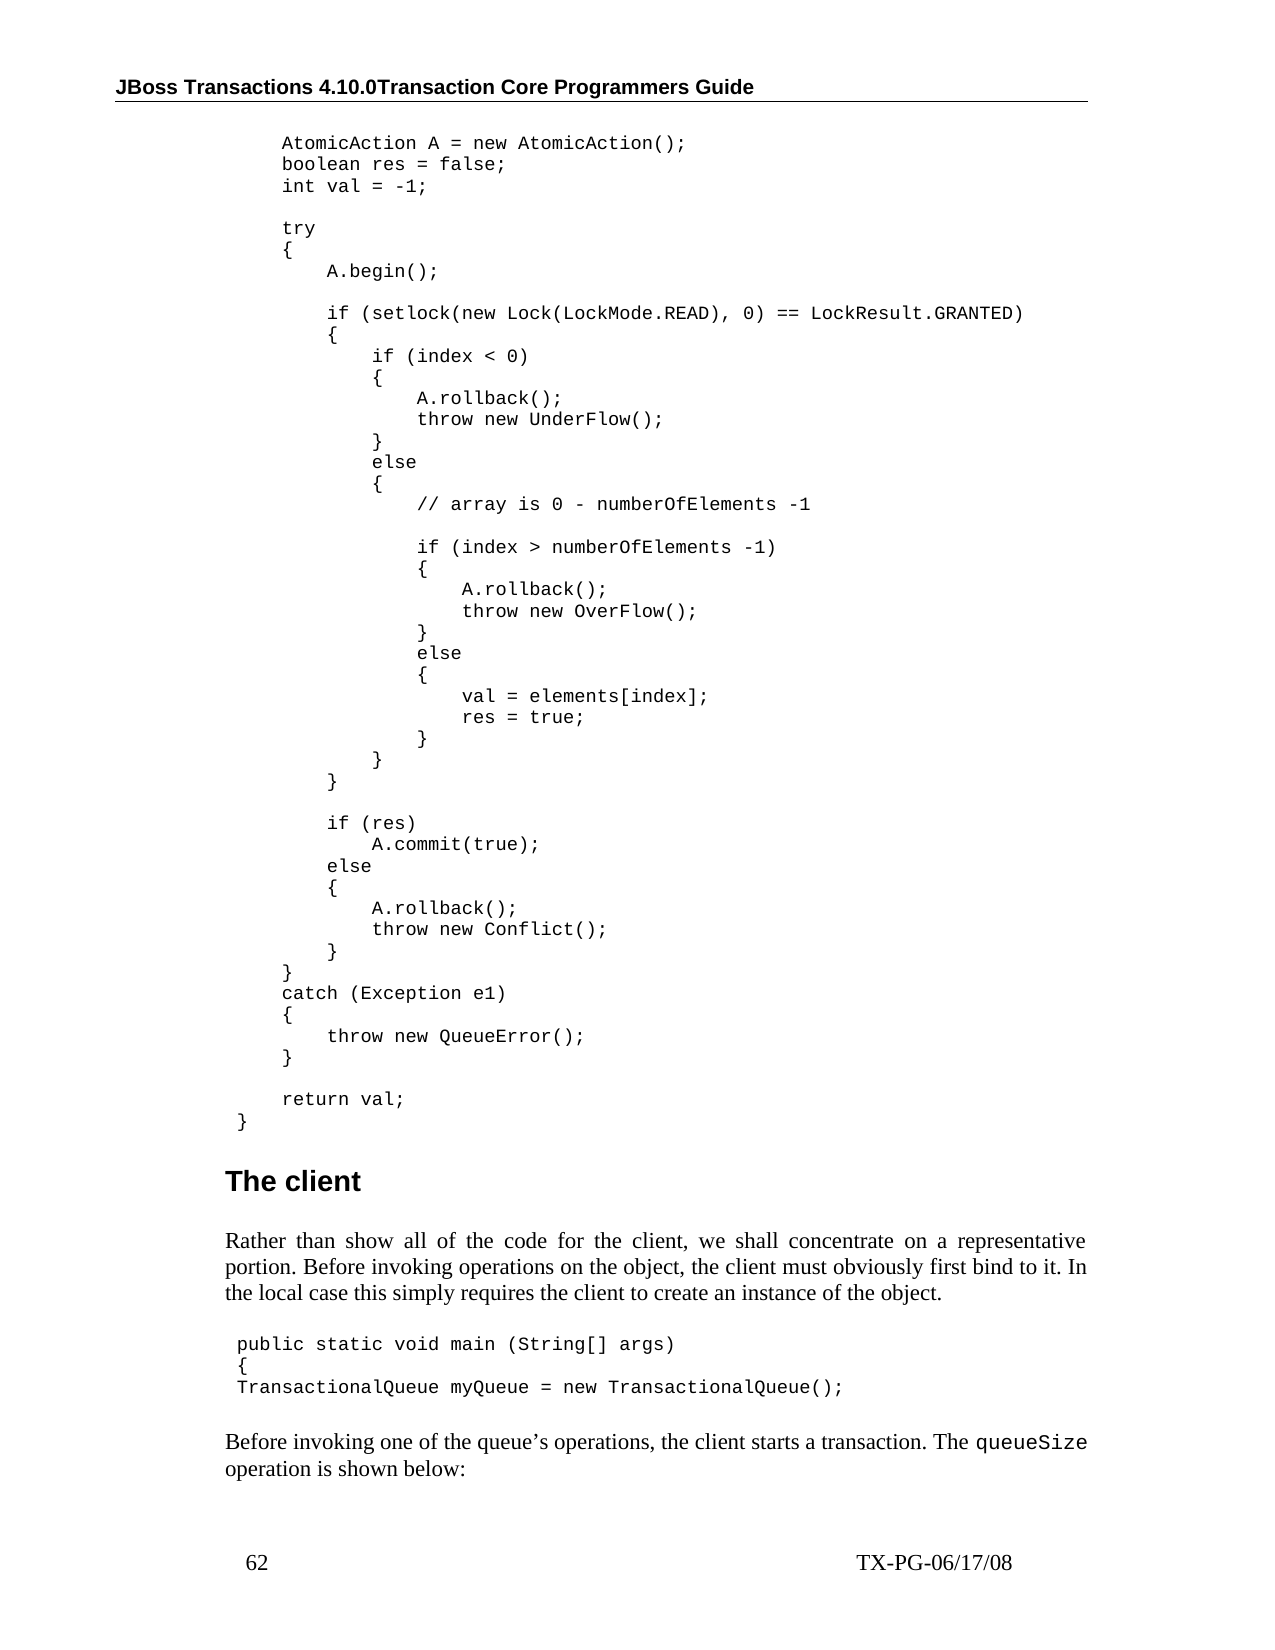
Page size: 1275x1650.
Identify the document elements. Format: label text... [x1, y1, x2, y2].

subtitle The client [225, 1164, 1088, 1197]
text public static void main (String[] args) { TransactionalQueue myQueue = new TransactionalQueue(); [237, 1335, 1088, 1399]
text Before invoking one of the queue’s operations, the client starts a transaction. The queueSize operation is shown below: [225, 1428, 1088, 1482]
text Rather than show all of the code for the client, we shall concentrate on a representative portion. Before invoking operations on the object, the client must obviously first bind to it. In the local case this simply requires the client to create an instance of the object. [225, 1227, 1088, 1306]
text AtomicAction A = new AtomicAction(); boolean res = false; int val = -1; try { A.begin(); if (setlock(new Lock(LockMode.READ), 0) == LockResult.GRANTED) { if (index < 0) { A.rollback(); throw new UnderFlow(); } else { // array is 0 - numberOfElements -1 if (index > numberOfElements -1) { A.rollback(); throw new OverFlow(); } else { val = elements[index]; res = true; } } } if (res) A.commit(true); else { A.rollback(); throw new Conflict(); } } catch (Exception e1) { throw new QueueError(); } return val; } [237, 134, 1088, 1133]
